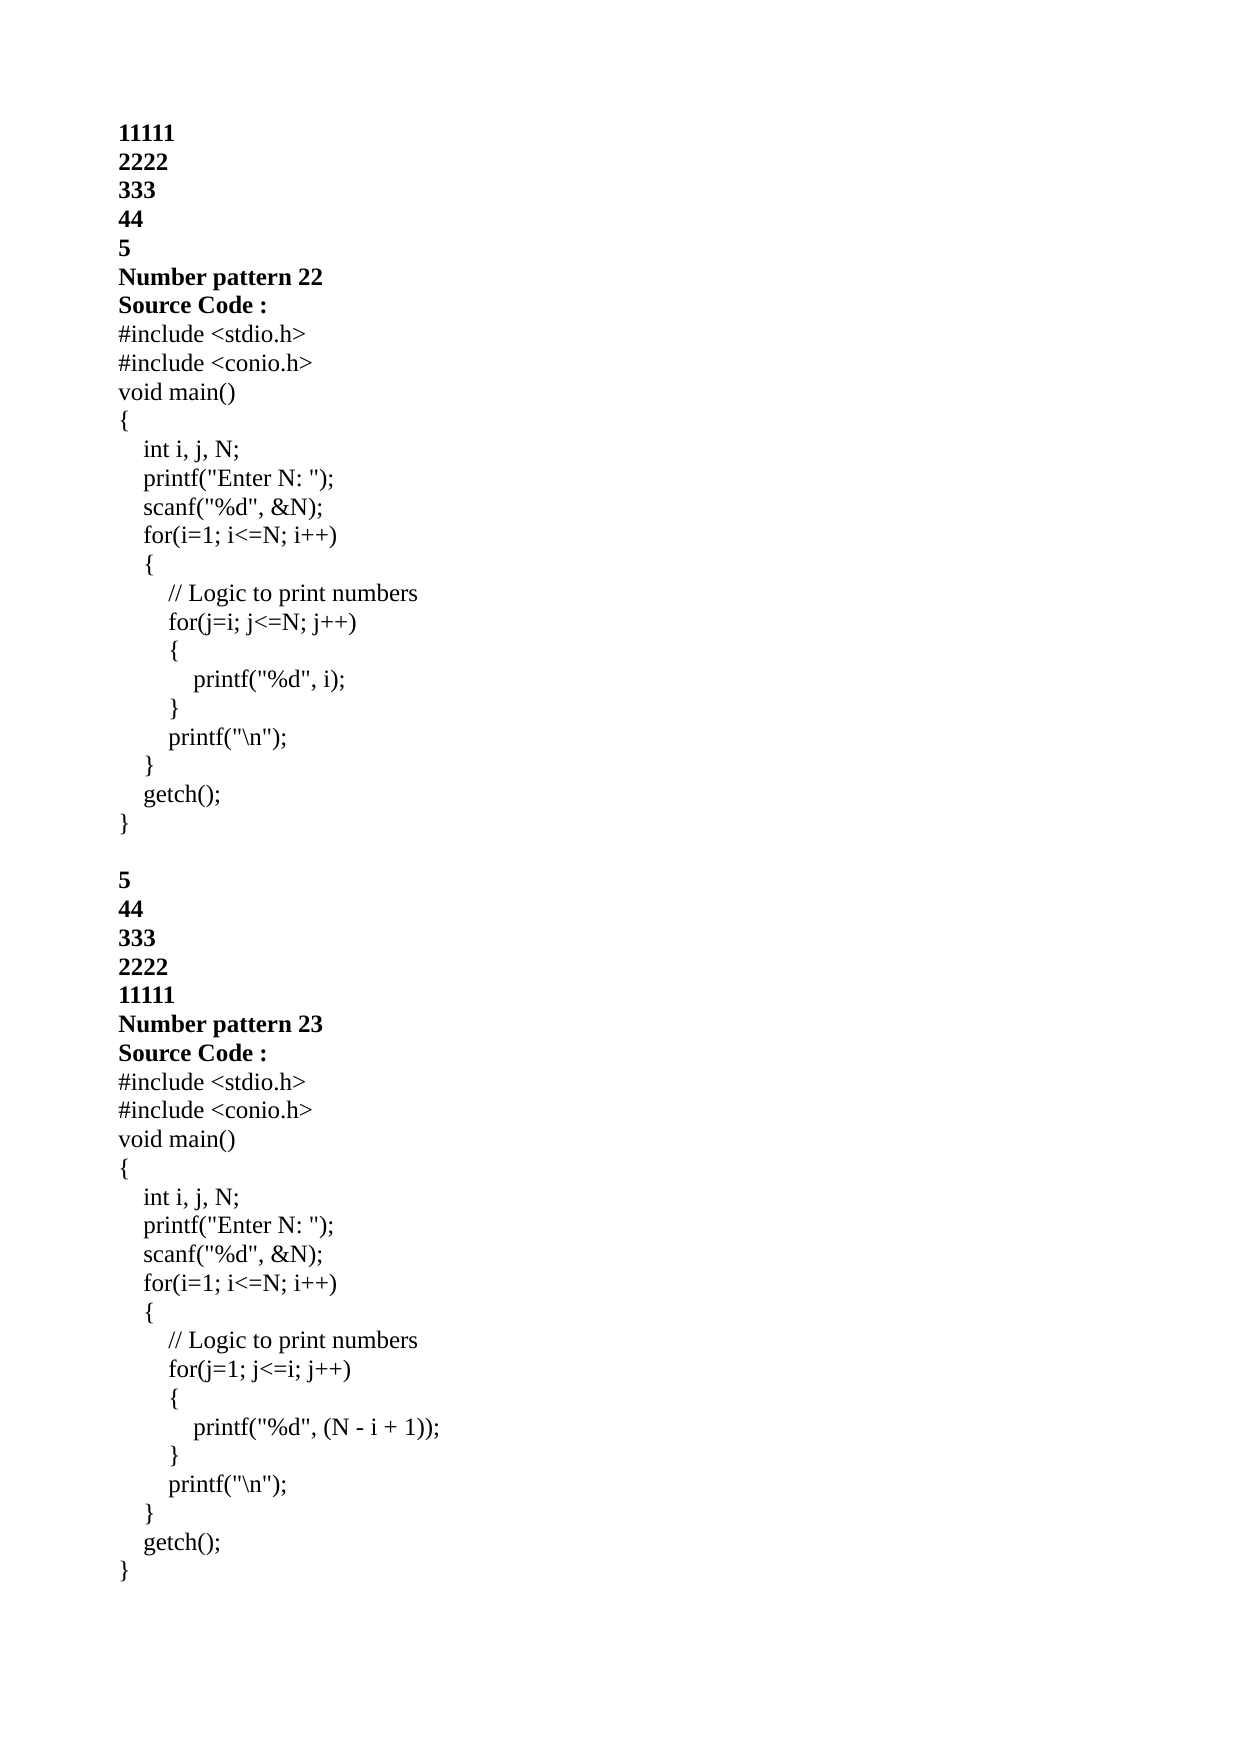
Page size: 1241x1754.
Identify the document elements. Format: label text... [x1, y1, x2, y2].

text { [118, 1297, 1122, 1326]
text Number pattern 23 [118, 1009, 1122, 1038]
text { [118, 1383, 1122, 1412]
text 333 [118, 923, 1122, 952]
text void main() [118, 1124, 1122, 1153]
text printf("%d", i); [118, 664, 1122, 693]
text int i, j, N; [118, 1182, 1122, 1211]
text 11111 [118, 981, 1122, 1009]
text 11111 [118, 118, 1122, 147]
text 5 [118, 233, 1122, 262]
text { [118, 1153, 1122, 1182]
text printf("Enter N: "); [118, 1211, 1122, 1239]
text for(j=1; j<=i; j++) [118, 1354, 1122, 1383]
text } [118, 1498, 1122, 1527]
text // Logic to print numbers [118, 578, 1122, 607]
text 44 [118, 894, 1122, 923]
text // Logic to print numbers [118, 1326, 1122, 1354]
text for(i=1; i<=N; i++) [118, 521, 1122, 549]
text scanf("%d", &N); [118, 492, 1122, 521]
text Number pattern 22 [118, 262, 1122, 291]
text for(i=1; i<=N; i++) [118, 1268, 1122, 1297]
text #include <stdio.h> [118, 1067, 1122, 1096]
text 2222 [118, 952, 1122, 981]
text } [118, 1441, 1122, 1469]
text } [118, 808, 1122, 837]
text { [118, 549, 1122, 578]
text Source Code : [118, 1038, 1122, 1067]
text printf("\n"); [118, 722, 1122, 751]
text #include <conio.h> [118, 348, 1122, 377]
text printf("\n"); [118, 1469, 1122, 1498]
text printf("Enter N: "); [118, 463, 1122, 492]
text { [118, 406, 1122, 434]
text getch(); [118, 1527, 1122, 1556]
text } [118, 1556, 1122, 1584]
text 2222 [118, 147, 1122, 176]
text 333 [118, 176, 1122, 204]
text 44 [118, 204, 1122, 233]
text } [118, 751, 1122, 779]
text void main() [118, 377, 1122, 406]
text #include <stdio.h> [118, 319, 1122, 348]
text } [118, 693, 1122, 722]
text Source Code : [118, 291, 1122, 319]
text 5 [118, 866, 1122, 894]
text { [118, 636, 1122, 664]
text printf("%d", (N - i + 1)); [118, 1412, 1122, 1441]
text int i, j, N; [118, 434, 1122, 463]
text #include <conio.h> [118, 1096, 1122, 1124]
text for(j=i; j<=N; j++) [118, 607, 1122, 636]
text getch(); [118, 779, 1122, 808]
text scanf("%d", &N); [118, 1239, 1122, 1268]
